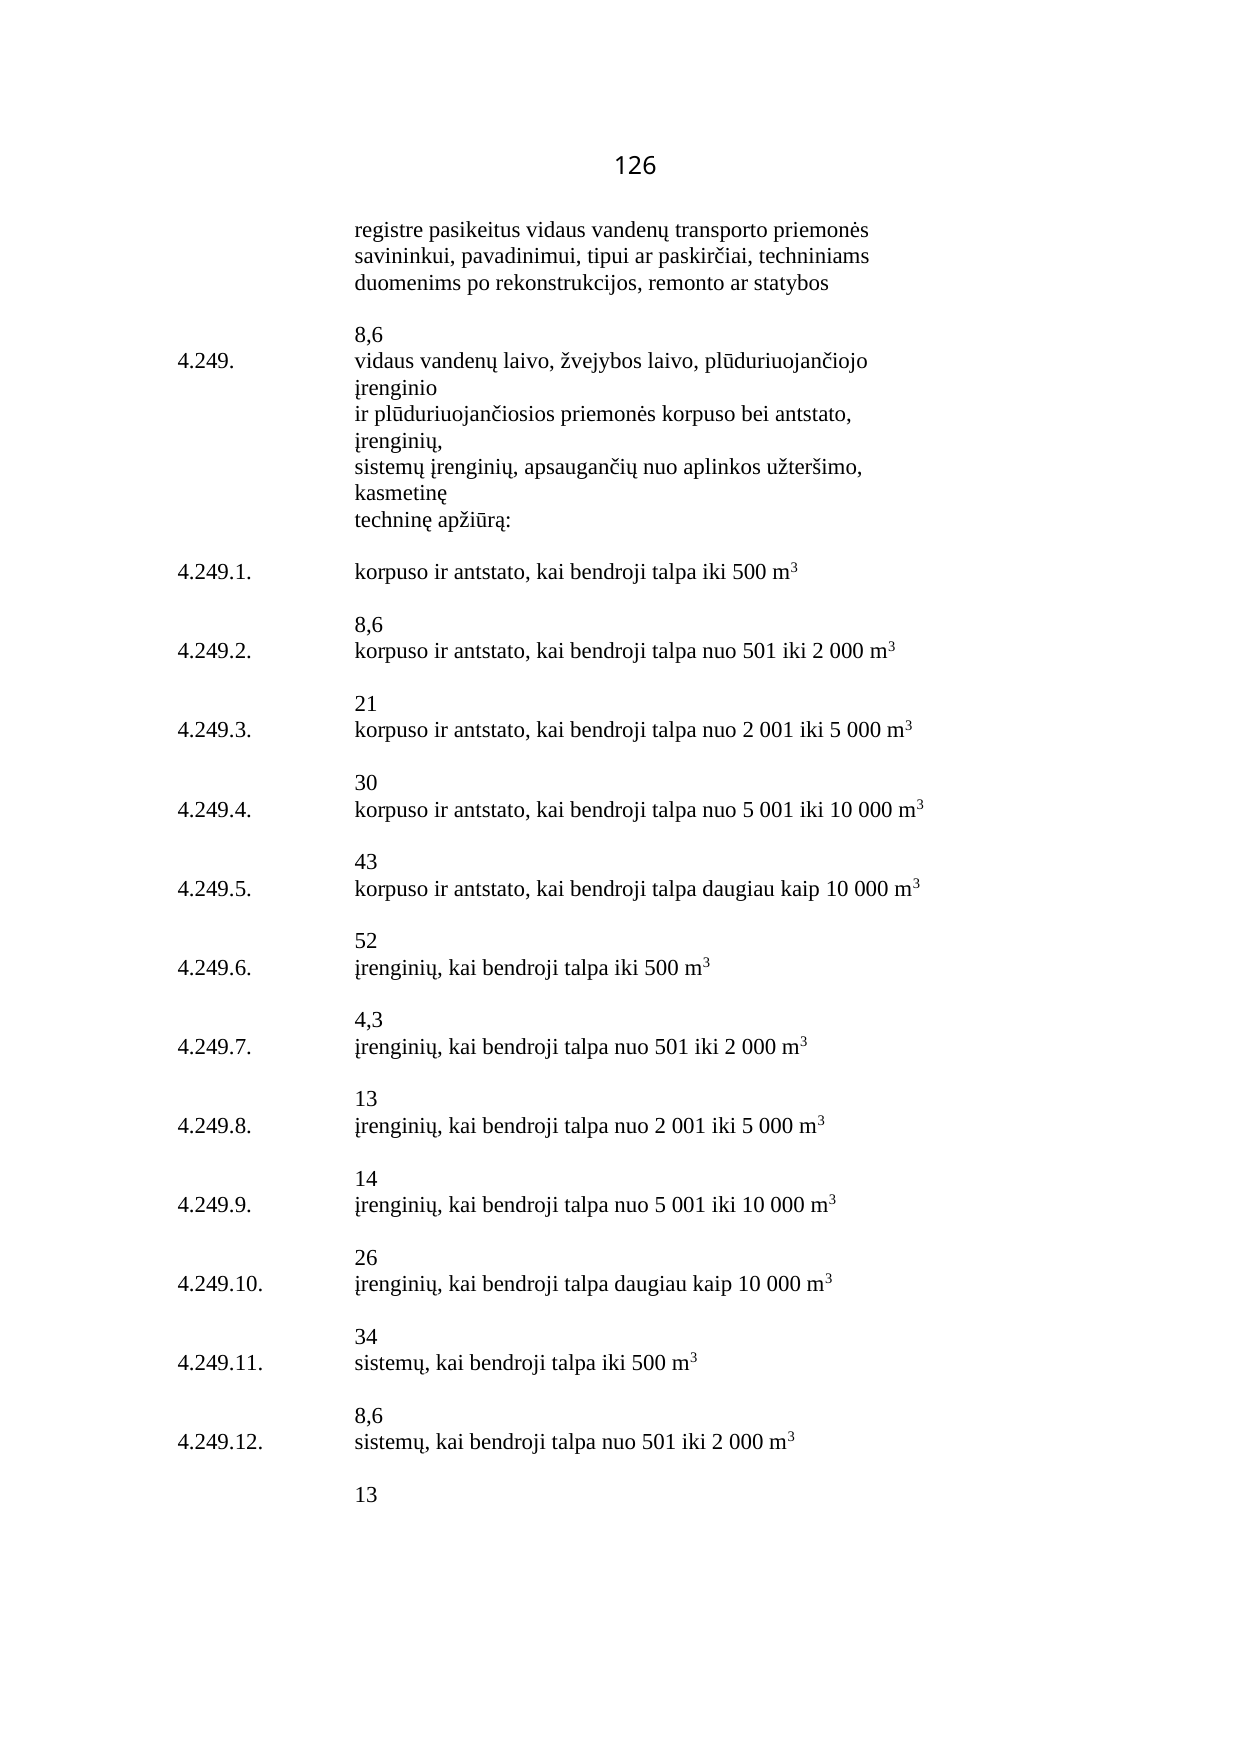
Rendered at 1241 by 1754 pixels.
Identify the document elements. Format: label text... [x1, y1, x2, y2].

text 4.249.5. korpuso ir antstato, kai bendroji talpa daugiau kaip 10 000 m3 52 [177, 875, 945, 954]
text 4.249.10. įrenginių, kai bendroji talpa daugiau kaip 10 000 m3 34 [177, 1270, 945, 1349]
text ir plūduriuojančiosios priemonės korpuso bei antstato, įrenginių, [354, 400, 945, 453]
text 4.249.11. sistemų, kai bendroji talpa iki 500 m3 8,6 [177, 1349, 945, 1428]
text 4.249.12. sistemų, kai bendroji talpa nuo 501 iki 2 000 m3 13 [177, 1428, 945, 1507]
text 4.249.2. korpuso ir antstato, kai bendroji talpa nuo 501 iki 2 000 m3 21 [177, 637, 945, 717]
text 4.249.4. korpuso ir antstato, kai bendroji talpa nuo 5 001 iki 10 000 m3 43 [177, 796, 945, 875]
text duomenims po rekonstrukcijos, remonto ar statybos 8,6 [354, 268, 945, 348]
text 4.249.3. korpuso ir antstato, kai bendroji talpa nuo 2 001 iki 5 000 m3 30 [177, 717, 945, 796]
text sistemų įrenginių, apsaugančių nuo aplinkos užteršimo, kasmetinę [354, 453, 945, 506]
text 4.249.1. korpuso ir antstato, kai bendroji talpa iki 500 m3 8,6 [177, 558, 945, 637]
text techninę apžiūrą: [354, 506, 945, 558]
text 4.249.9. įrenginių, kai bendroji talpa nuo 5 001 iki 10 000 m3 26 [177, 1191, 945, 1270]
text 4.249.7. įrenginių, kai bendroji talpa nuo 501 iki 2 000 m3 13 [177, 1033, 945, 1112]
text registre pasikeitus vidaus vandenų transporto priemonės [354, 216, 945, 242]
text savininkui, pavadinimui, tipui ar paskirčiai, techniniams [354, 242, 945, 268]
text 4.249.8. įrenginių, kai bendroji talpa nuo 2 001 iki 5 000 m3 14 [177, 1112, 945, 1191]
text 4.249.6. įrenginių, kai bendroji talpa iki 500 m3 4,3 [177, 954, 945, 1033]
text 4.249. vidaus vandenų laivo, žvejybos laivo, plūduriuojančiojo įrenginio [177, 348, 945, 400]
